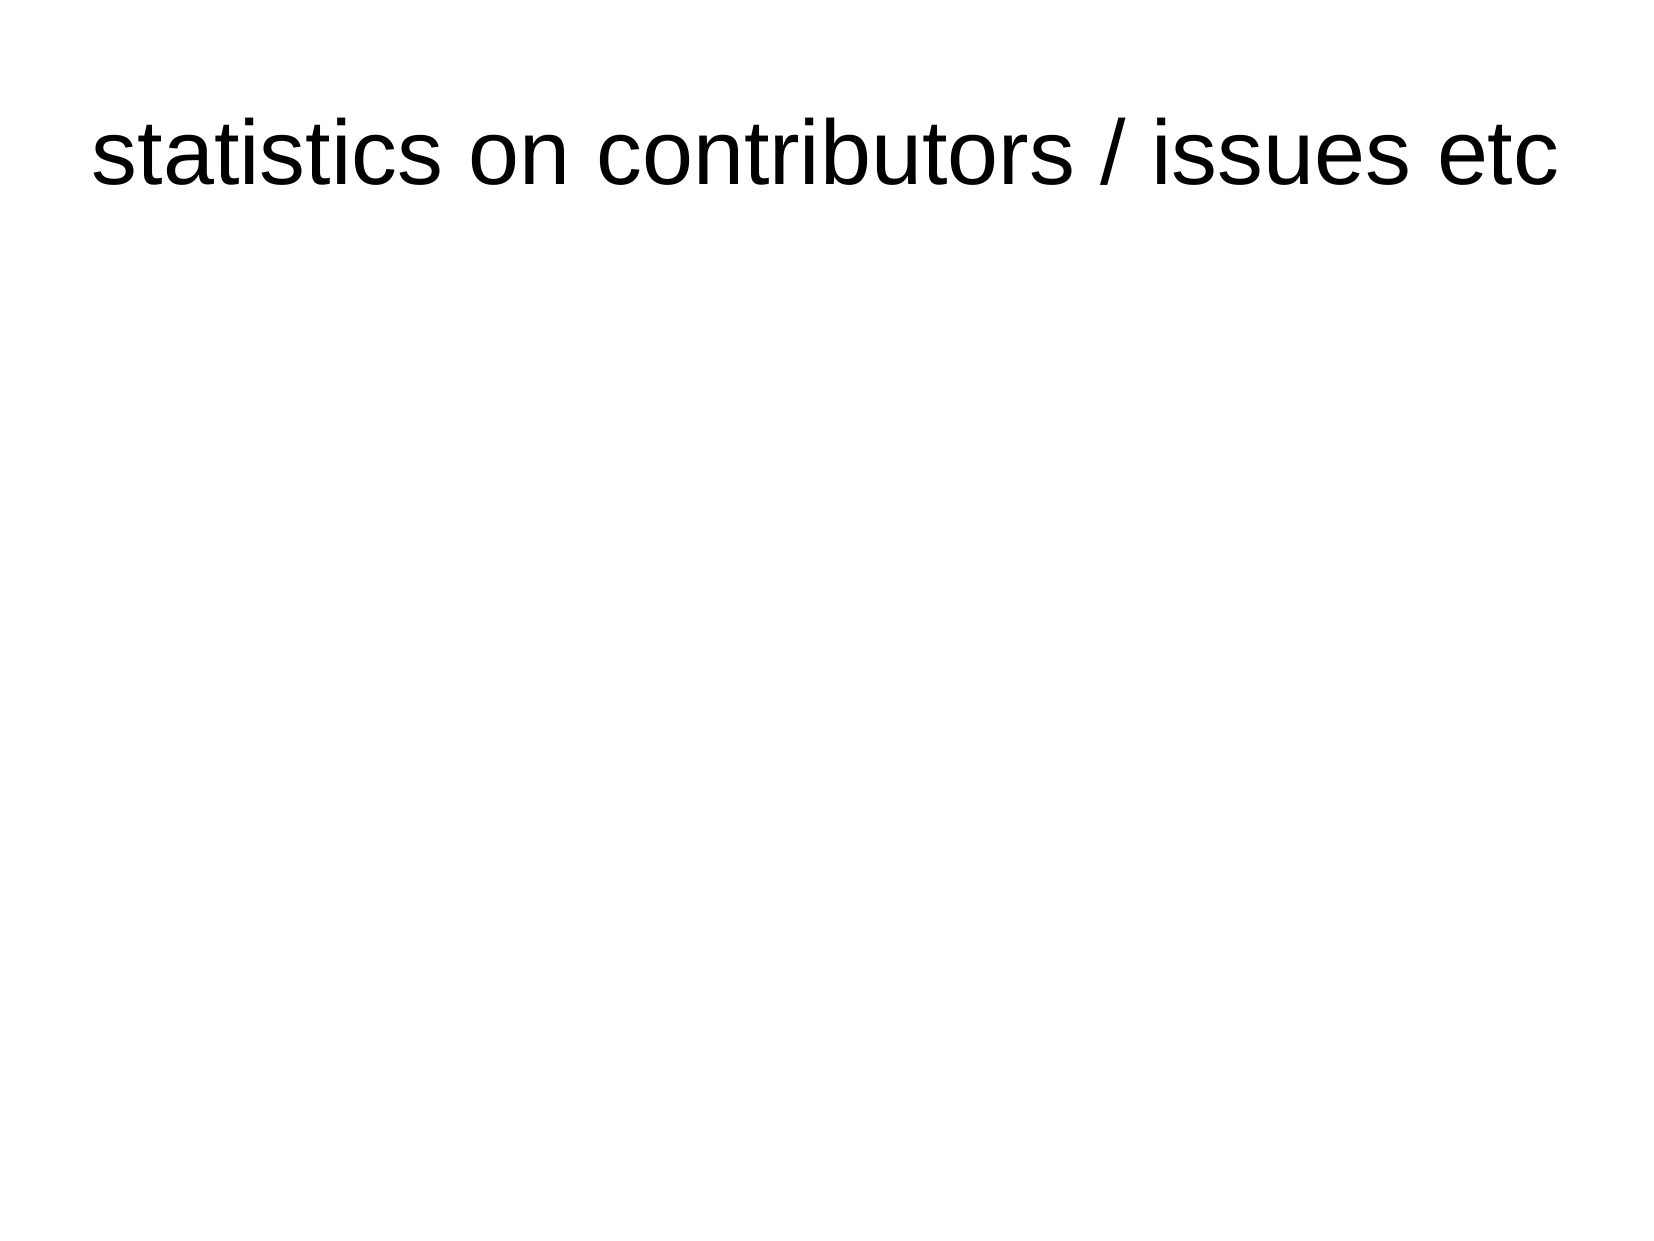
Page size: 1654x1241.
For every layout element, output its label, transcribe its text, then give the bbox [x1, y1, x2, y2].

title statistics on contributors / issues etc [82, 49, 1571, 257]
